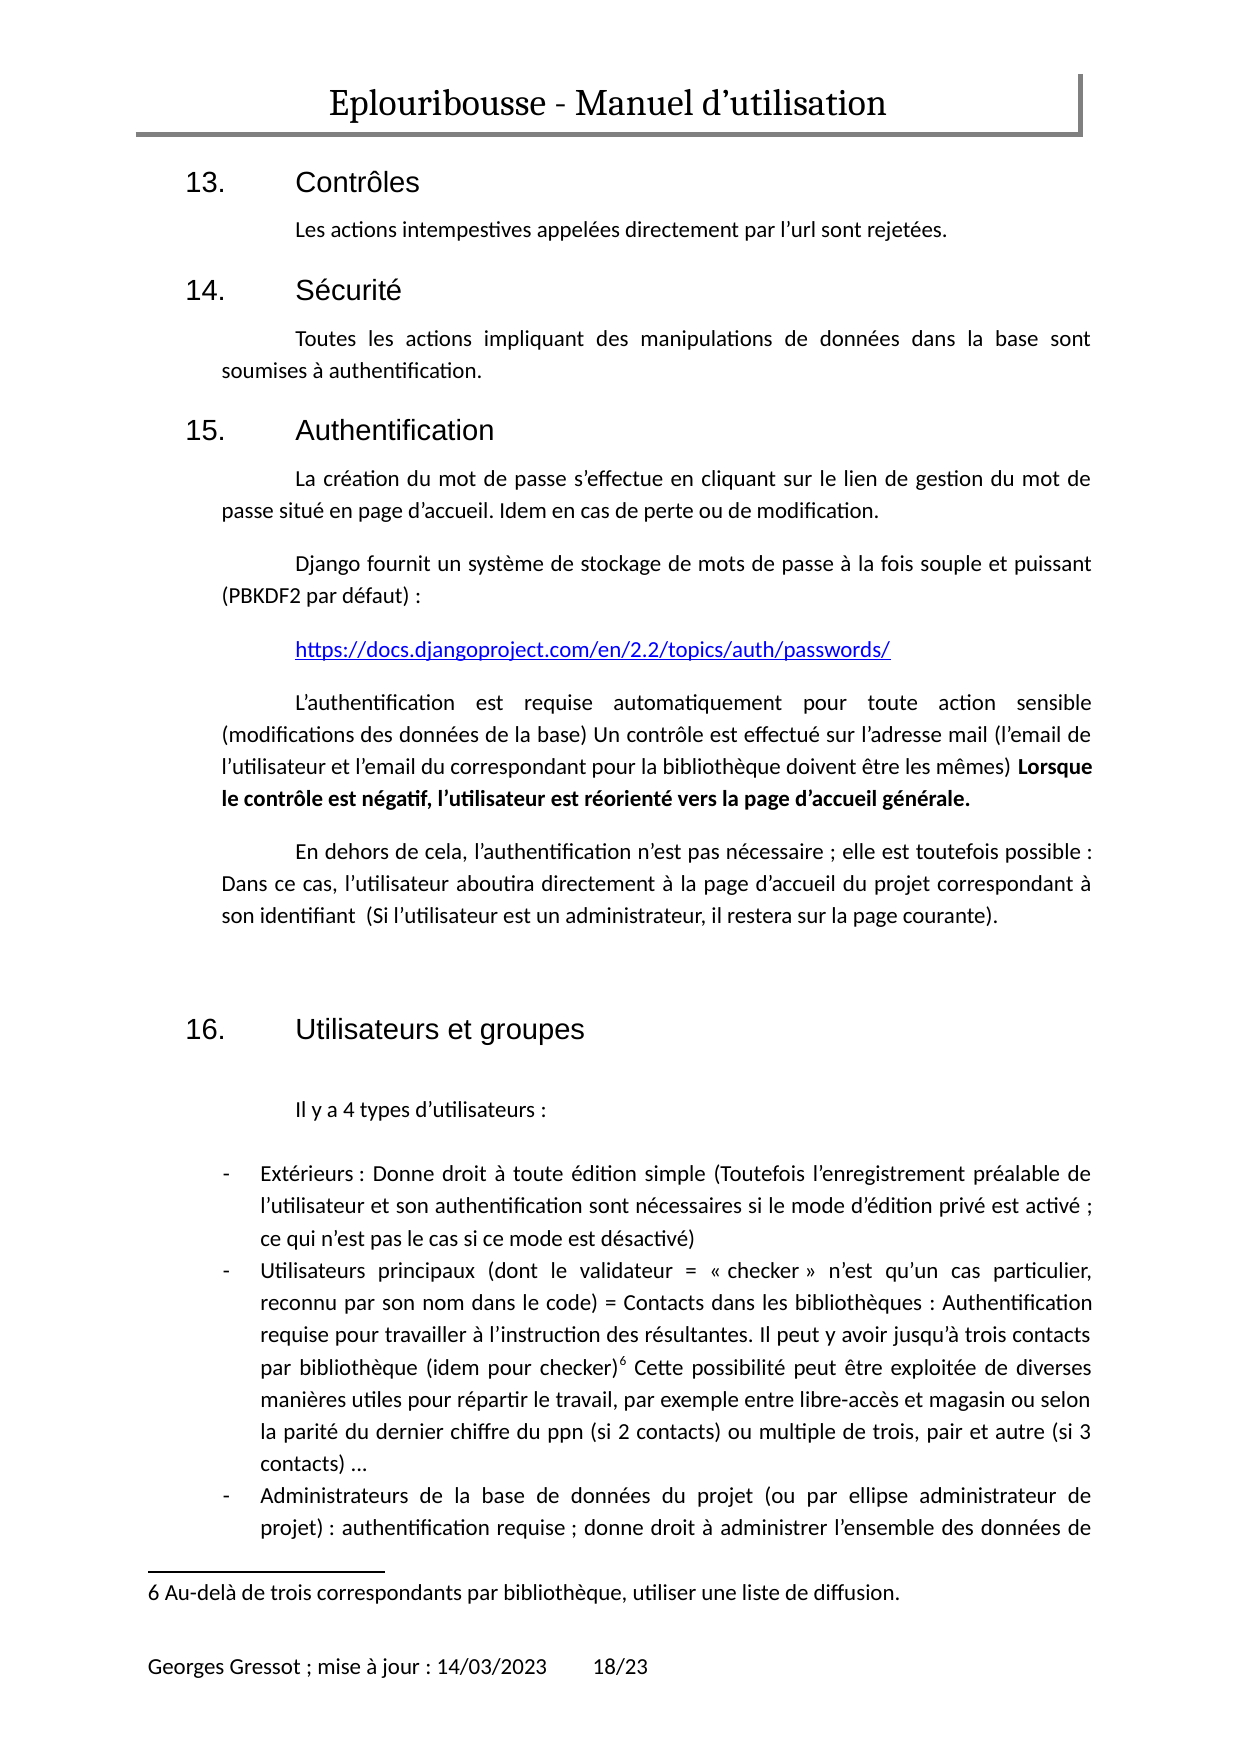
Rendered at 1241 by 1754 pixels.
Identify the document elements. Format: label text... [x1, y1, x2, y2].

subtitle Sécurité [185, 273, 1093, 306]
list Utilisateurs principaux (dont le validateur = « checker » n’est qu’un cas particulier, reconnu par son nom dans le code) = Contacts dans les bibliothèques : Authentification requise pour travailler à l’instruction des résultantes. Il peut y avoir jusqu’à trois contacts par bibliothèque (idem pour checker) Cette possibilité peut être exploitée de diverses manières utiles pour répartir le travail, par exemple entre libre-accès et magasin ou selon la parité du dernier chiffre du ppn (si 2 contacts) ou multiple de trois, pair et autre (si 3 contacts) ... [223, 1256, 1093, 1477]
list Au-delà de trois correspondants par bibliothèque, utiliser une liste de diffusion. [148, 1578, 1093, 1606]
subtitle Utilisateurs et groupes [185, 1012, 1093, 1045]
text La création du mot de passe s’effectue en cliquant sur le lien de gestion du mot de passe situé en page d’accueil. Idem en cas de perte ou de modification. [221, 464, 1093, 524]
text Toutes les actions impliquant des manipulations de données dans la base sont soumises à authentification. [221, 324, 1093, 384]
text En dehors de cela, l’authentification n’est pas nécessaire ; elle est toutefois possible : Dans ce cas, l’utilisateur aboutira directement à la page d’accueil du projet correspondant à son identifiant (Si l’utilisateur est un administrateur, il restera sur la page courante). [221, 837, 1093, 930]
list Il y a 4 types d’utilisateurs : [295, 1095, 1093, 1123]
list Administrateurs de la base de données du projet (ou par ellipse administrateur de projet) : authentification requise ; donne droit à administrer l’ensemble des données de [223, 1481, 1093, 1542]
text https://docs.djangoproject.com/en/2.2/topics/auth/passwords/ [221, 635, 1093, 663]
text L’authentification est requise automatiquement pour toute action sensible (modifications des données de la base) Un contrôle est effectué sur l’adresse mail (l’email de l’utilisateur et l’email du correspondant pour la bibliothèque doivent être les mêmes) Lorsque le contrôle est négatif, l’utilisateur est réorienté vers la page d’accueil générale. [221, 688, 1093, 812]
text Django fournit un système de stockage de mots de passe à la fois souple et puissant (PBKDF2 par défaut) : [221, 549, 1093, 610]
subtitle Authentification [185, 413, 1093, 447]
subtitle Contrôles [185, 164, 1093, 198]
text Les actions intempestives appelées directement par l’url sont rejetées. [221, 216, 1093, 244]
list Extérieurs : Donne droit à toute édition simple (Toutefois l’enregistrement préalable de l’utilisateur et son authentification sont nécessaires si le mode d’édition privé est activé ; ce qui n’est pas le cas si ce mode est désactivé) [223, 1159, 1093, 1252]
